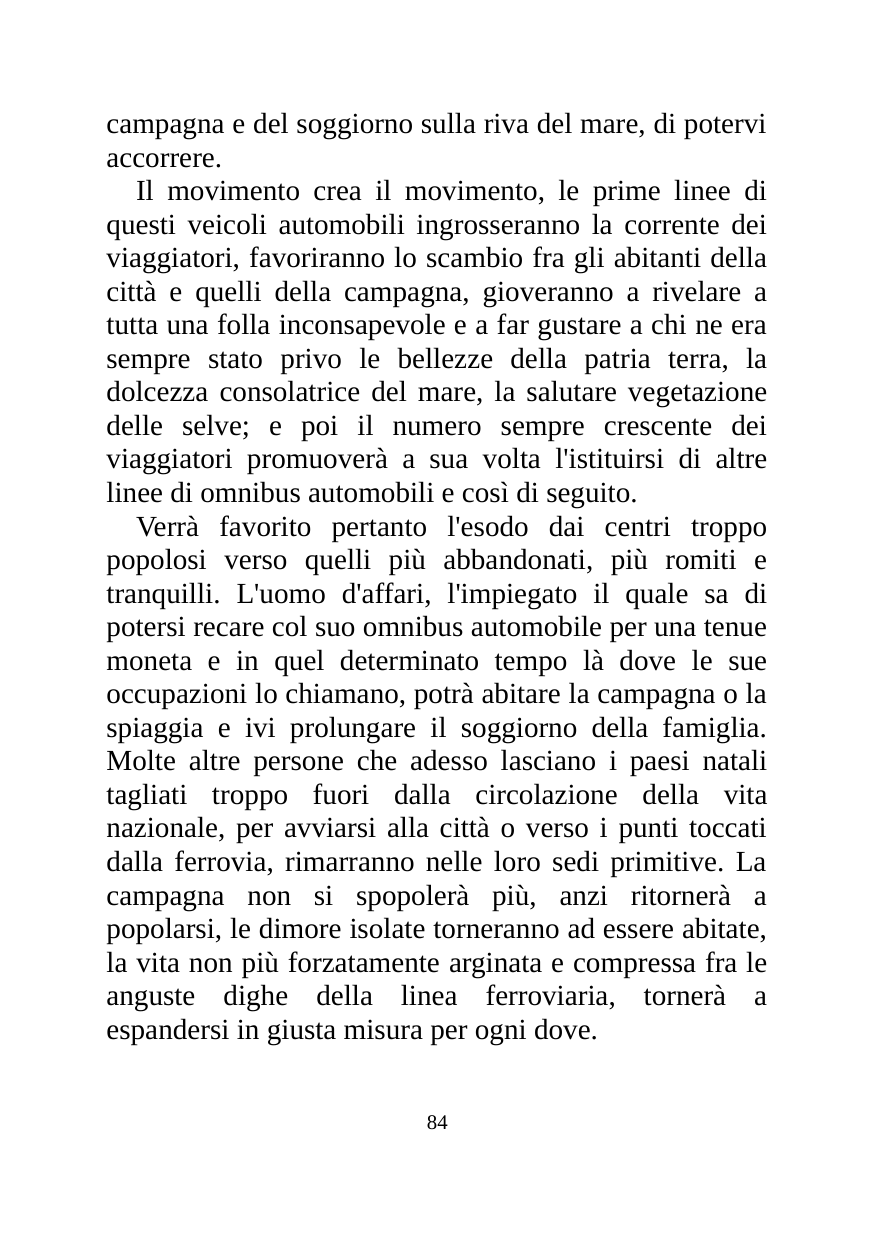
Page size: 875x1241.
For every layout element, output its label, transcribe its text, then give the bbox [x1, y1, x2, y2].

text Verrà favorito pertanto l'esodo dai centri troppo popolosi verso quelli più abbandonati, più romiti e tranquilli. L'uomo d'affari, l'impiegato il quale sa di potersi recare col suo omnibus automobile per una tenue moneta e in quel determinato tempo là dove le sue occupazioni lo chiamano, potrà abitare la campagna o la spiaggia e ivi prolungare il soggiorno della famiglia. Molte altre persone che adesso lasciano i paesi natali tagliati troppo fuori dalla circolazione della vita nazionale, per avviarsi alla città o verso i punti toccati dalla ferrovia, rimarranno nelle loro sedi primitive. La campagna non si spopolerà più, anzi ritornerà a popolarsi, le dimore isolate torneranno ad essere abitate, la vita non più forzatamente arginata e compressa fra le anguste dighe della linea ferroviaria, tornerà a espandersi in giusta misura per ogni dove. [106, 509, 768, 1045]
text campagna e del soggiorno sulla riva del mare, di potervi accorrere. [106, 106, 768, 173]
text Il movimento crea il movimento, le prime linee di questi veicoli automobili ingrosseranno la corrente dei viaggiatori, favoriranno lo scambio fra gli abitanti della città e quelli della campagna, gioveranno a rivelare a tutta una folla inconsapevole e a far gustare a chi ne era sempre stato privo le bellezze della patria terra, la dolcezza consolatrice del mare, la salutare vegetazione delle selve; e poi il numero sempre crescente dei viaggiatori promuoverà a sua volta l'istituirsi di altre linee di omnibus automobili e così di seguito. [106, 173, 768, 509]
